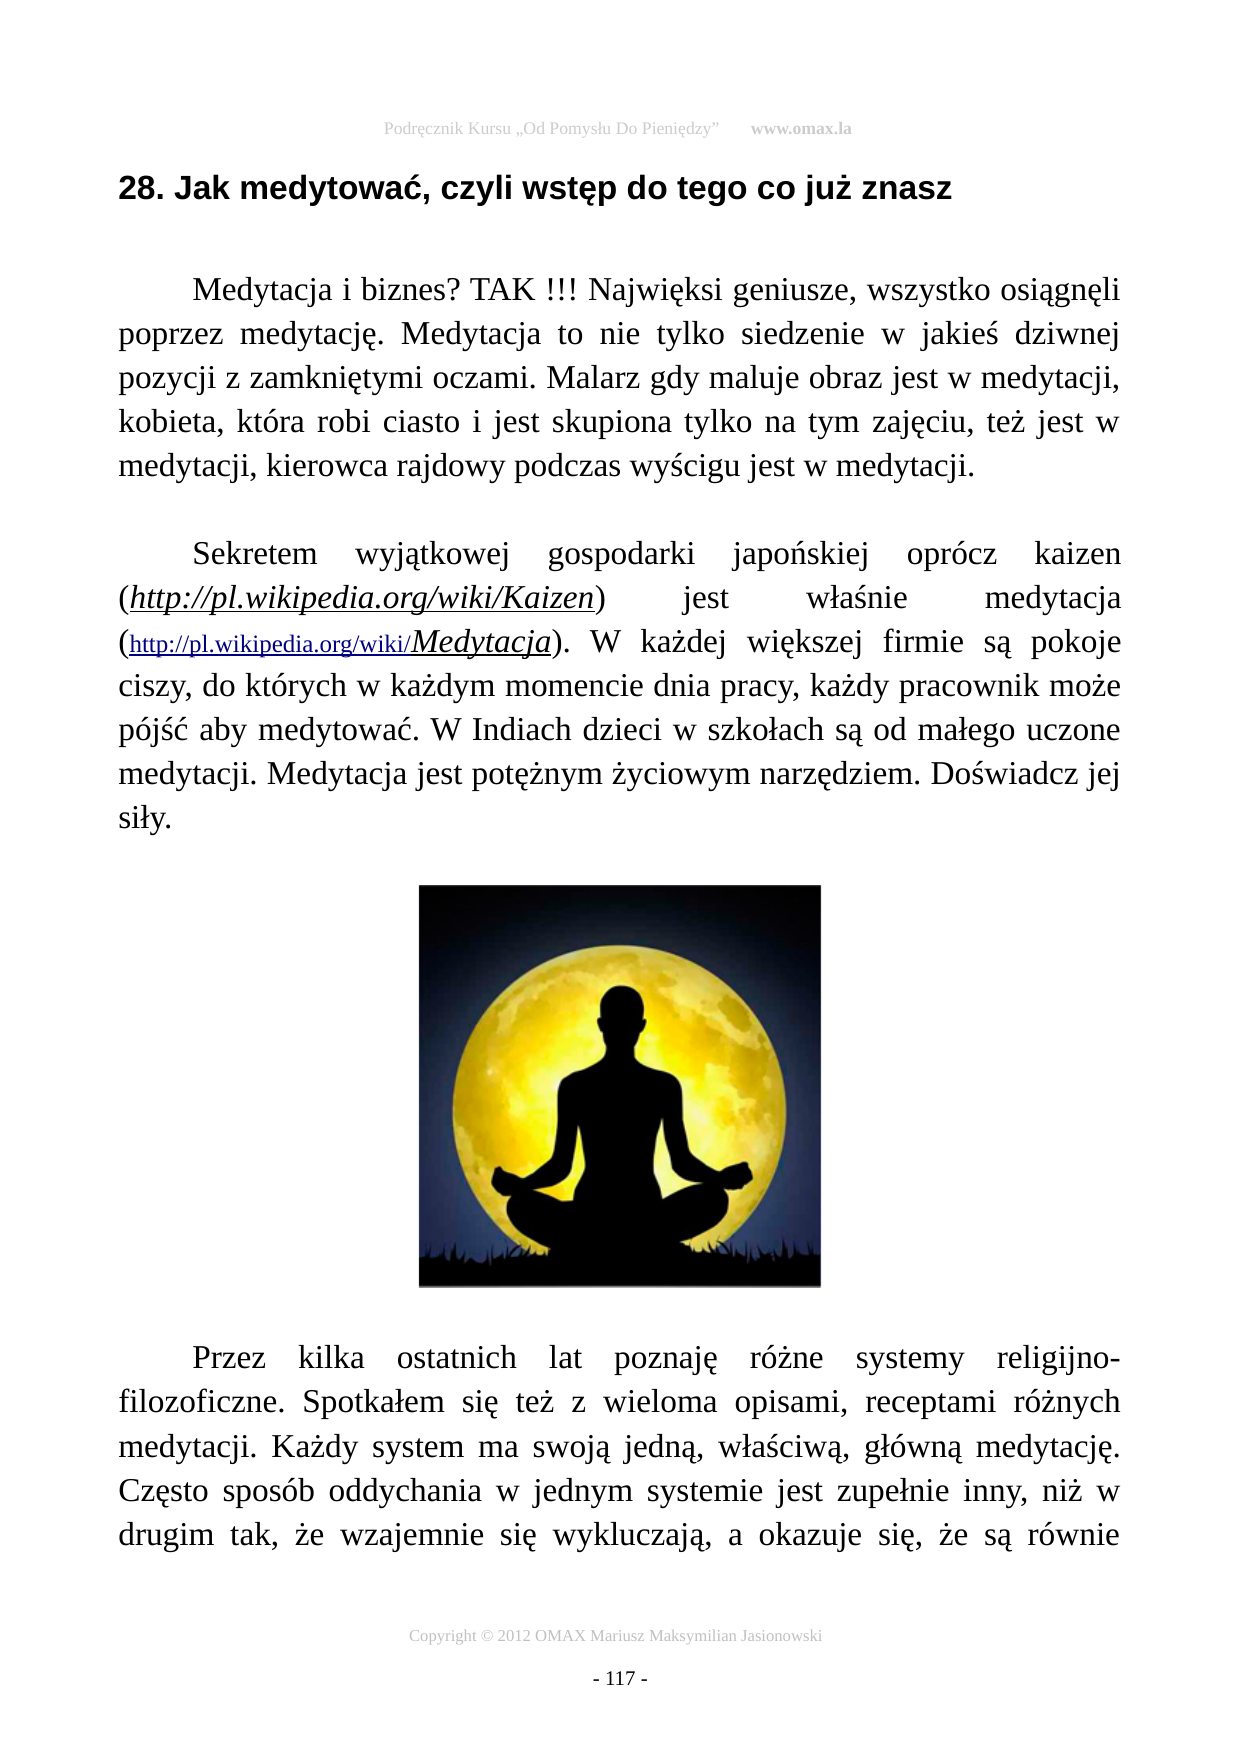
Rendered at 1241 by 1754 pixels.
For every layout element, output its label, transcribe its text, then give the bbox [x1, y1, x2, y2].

picture [418, 885, 822, 1288]
text Przez kilka ostatnich lat poznaję różne systemy religijno-filozoficzne. Spotkałem się też z wieloma opisami, receptami różnych medytacji. Każdy system ma swoją jedną, właściwą, główną medytację. Często sposób oddychania w jednym systemie jest zupełnie inny, niż w drugim tak, że wzajemnie się wykluczają, a okazuje się, że są równie [118, 1338, 1122, 1552]
text Sekretem wyjątkowej gospodarki japońskiej oprócz kaizen (http://pl.wikipedia.org/wiki/Kaizen) jest właśnie medytacja (http://pl.wikipedia.org/wiki/Medytacja). W każdej większej firmie są pokoje ciszy, do których w każdym momencie dnia pracy, każdy pracownik może pójść aby medytować. W Indiach dzieci w szkołach są od małego uczone medytacji. Medytacja jest potężnym życiowym narzędziem. Doświadcz jej siły. [118, 533, 1122, 836]
text Medytacja i biznes? TAK !!! Najwięksi geniusze, wszystko osiągnęli poprzez medytację. Medytacja to nie tylko siedzenie w jakieś dziwnej pozycji z zamkniętymi oczami. Malarz gdy maluje obraz jest w medytacji, kobieta, która robi ciasto i jest skupiona tylko na tym zajęciu, też jest w medytacji, kierowca rajdowy podczas wyścigu jest w medytacji. [118, 269, 1122, 483]
subtitle 28. Jak medytować, czyli wstęp do tego co już znasz [118, 168, 1122, 207]
